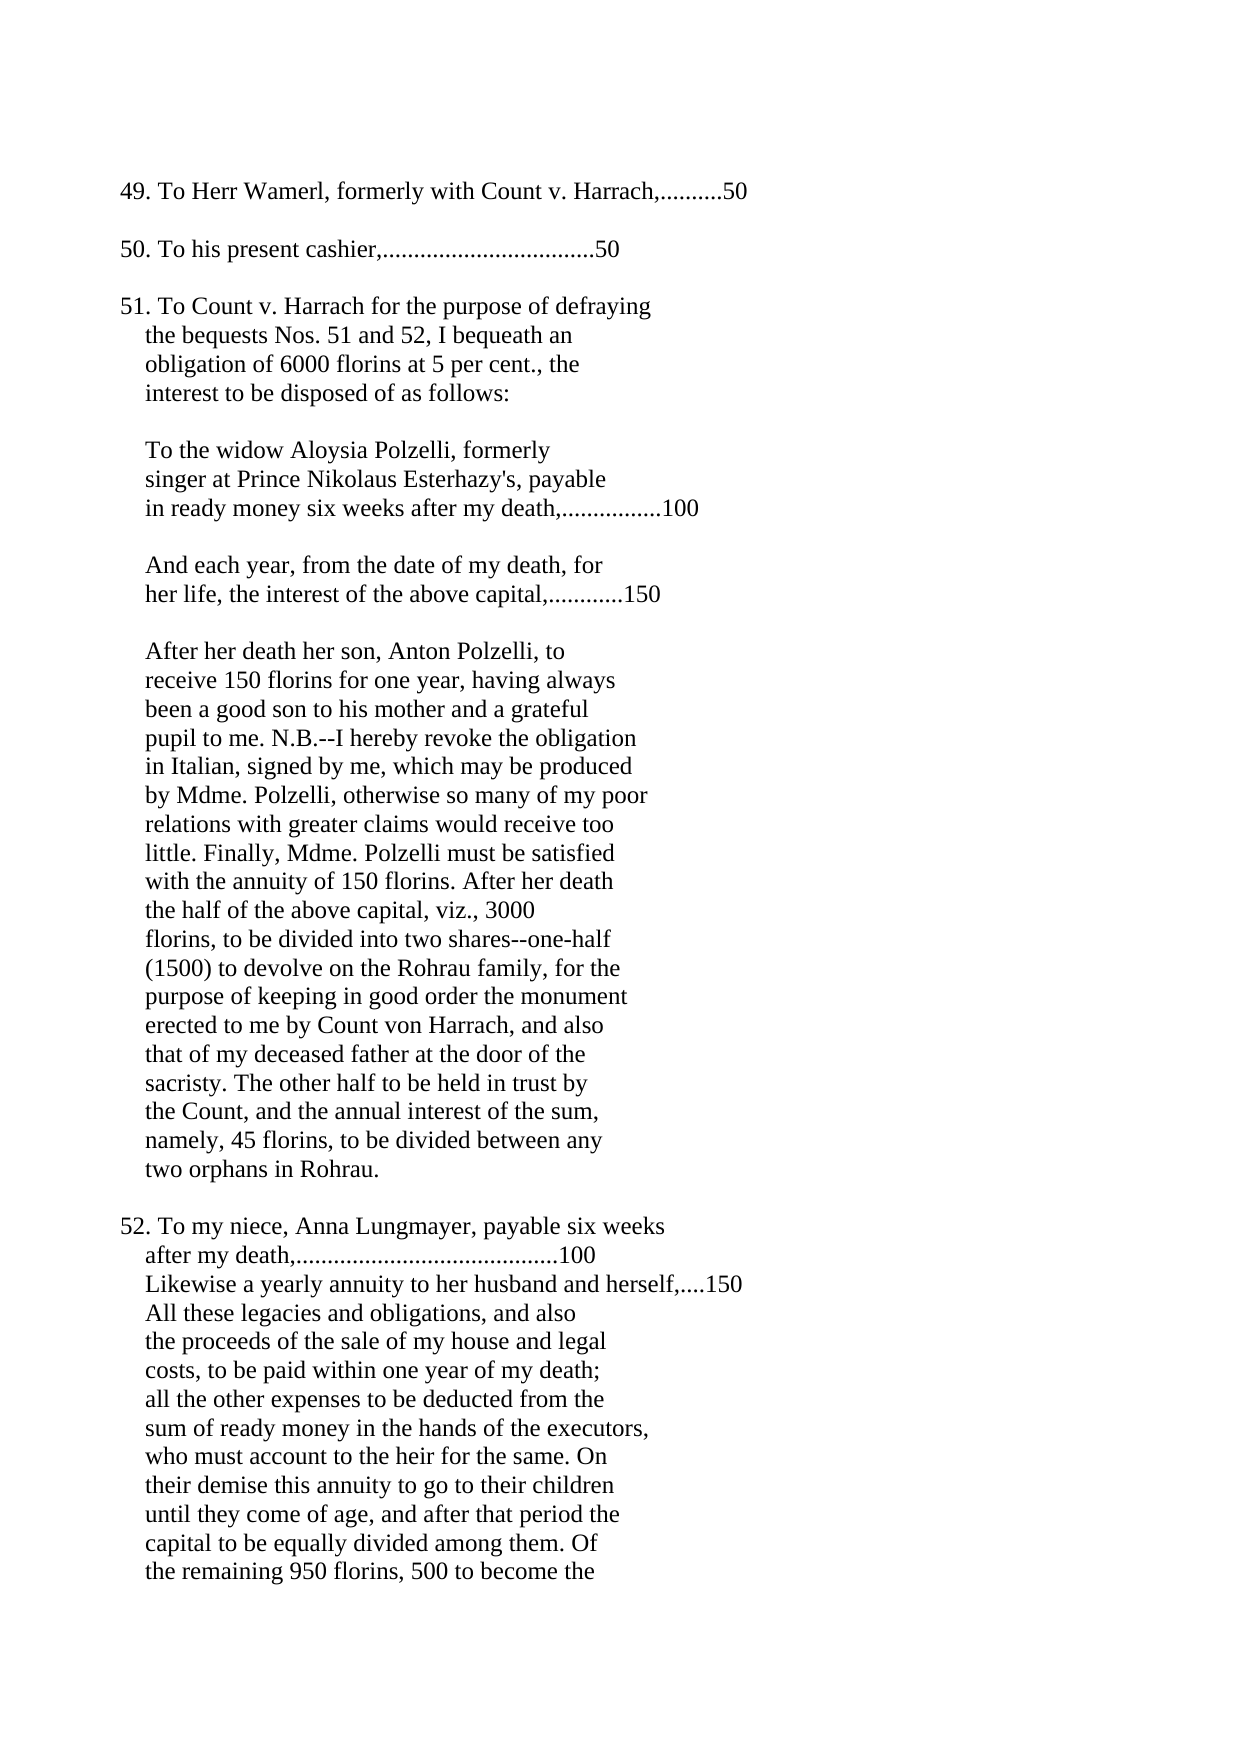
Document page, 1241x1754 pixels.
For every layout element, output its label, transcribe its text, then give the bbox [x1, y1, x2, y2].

text sum of ready money in the hands of the executors, [120, 1413, 1120, 1441]
text pupil to me. N.B.--I hereby revoke the obligation [120, 723, 1120, 751]
text singer at Prince Nikolaus Esterhazy's, payable [120, 464, 1120, 493]
text receive 150 florins for one year, having always [120, 665, 1120, 694]
text the remaining 950 florins, 500 to become the [120, 1556, 1120, 1585]
text namely, 45 florins, to be divided between any [120, 1125, 1120, 1154]
text 50. To his present cashier,..................................50 [120, 234, 1120, 263]
text until they come of age, and after that period the [120, 1499, 1120, 1528]
text little. Finally, Mdme. Polzelli must be satisfied [120, 838, 1120, 866]
text All these legacies and obligations, and also [120, 1298, 1120, 1326]
text after my death,..........................................100 [120, 1240, 1120, 1269]
text the proceeds of the sale of my house and legal [120, 1326, 1120, 1355]
text by Mdme. Polzelli, otherwise so many of my poor [120, 780, 1120, 809]
text sacristy. The other half to be held in trust by [120, 1068, 1120, 1096]
text 52. To my niece, Anna Lungmayer, payable six weeks [120, 1211, 1120, 1240]
text And each year, from the date of my death, for [120, 550, 1120, 579]
text that of my deceased father at the door of the [120, 1039, 1120, 1068]
text 51. To Count v. Harrach for the purpose of defraying [120, 291, 1120, 320]
text their demise this annuity to go to their children [120, 1470, 1120, 1499]
text obligation of 6000 florins at 5 per cent., the [120, 349, 1120, 378]
text the half of the above capital, viz., 3000 [120, 895, 1120, 924]
text in ready money six weeks after my death,................100 [120, 493, 1120, 521]
text been a good son to his mother and a grateful [120, 694, 1120, 723]
text erected to me by Count von Harrach, and also [120, 1010, 1120, 1039]
text relations with greater claims would receive too [120, 809, 1120, 838]
text the Count, and the annual interest of the sum, [120, 1096, 1120, 1125]
text 49. To Herr Wamerl, formerly with Count v. Harrach,..........50 [120, 176, 1120, 205]
text To the widow Aloysia Polzelli, formerly [120, 435, 1120, 464]
text in Italian, signed by me, which may be produced [120, 751, 1120, 780]
text her life, the interest of the above capital,............150 [120, 579, 1120, 608]
text costs, to be paid within one year of my death; [120, 1355, 1120, 1384]
text florins, to be divided into two shares--one-half [120, 924, 1120, 953]
text interest to be disposed of as follows: [120, 378, 1120, 406]
text the bequests Nos. 51 and 52, I bequeath an [120, 320, 1120, 349]
text all the other expenses to be deducted from the [120, 1384, 1120, 1413]
text who must account to the heir for the same. On [120, 1441, 1120, 1470]
text (1500) to devolve on the Rohrau family, for the [120, 953, 1120, 981]
text After her death her son, Anton Polzelli, to [120, 636, 1120, 665]
text capital to be equally divided among them. Of [120, 1528, 1120, 1556]
text with the annuity of 150 florins. After her death [120, 866, 1120, 895]
text purpose of keeping in good order the monument [120, 981, 1120, 1010]
text Likewise a yearly annuity to her husband and herself,....150 [120, 1269, 1120, 1298]
text two orphans in Rohrau. [120, 1154, 1120, 1183]
